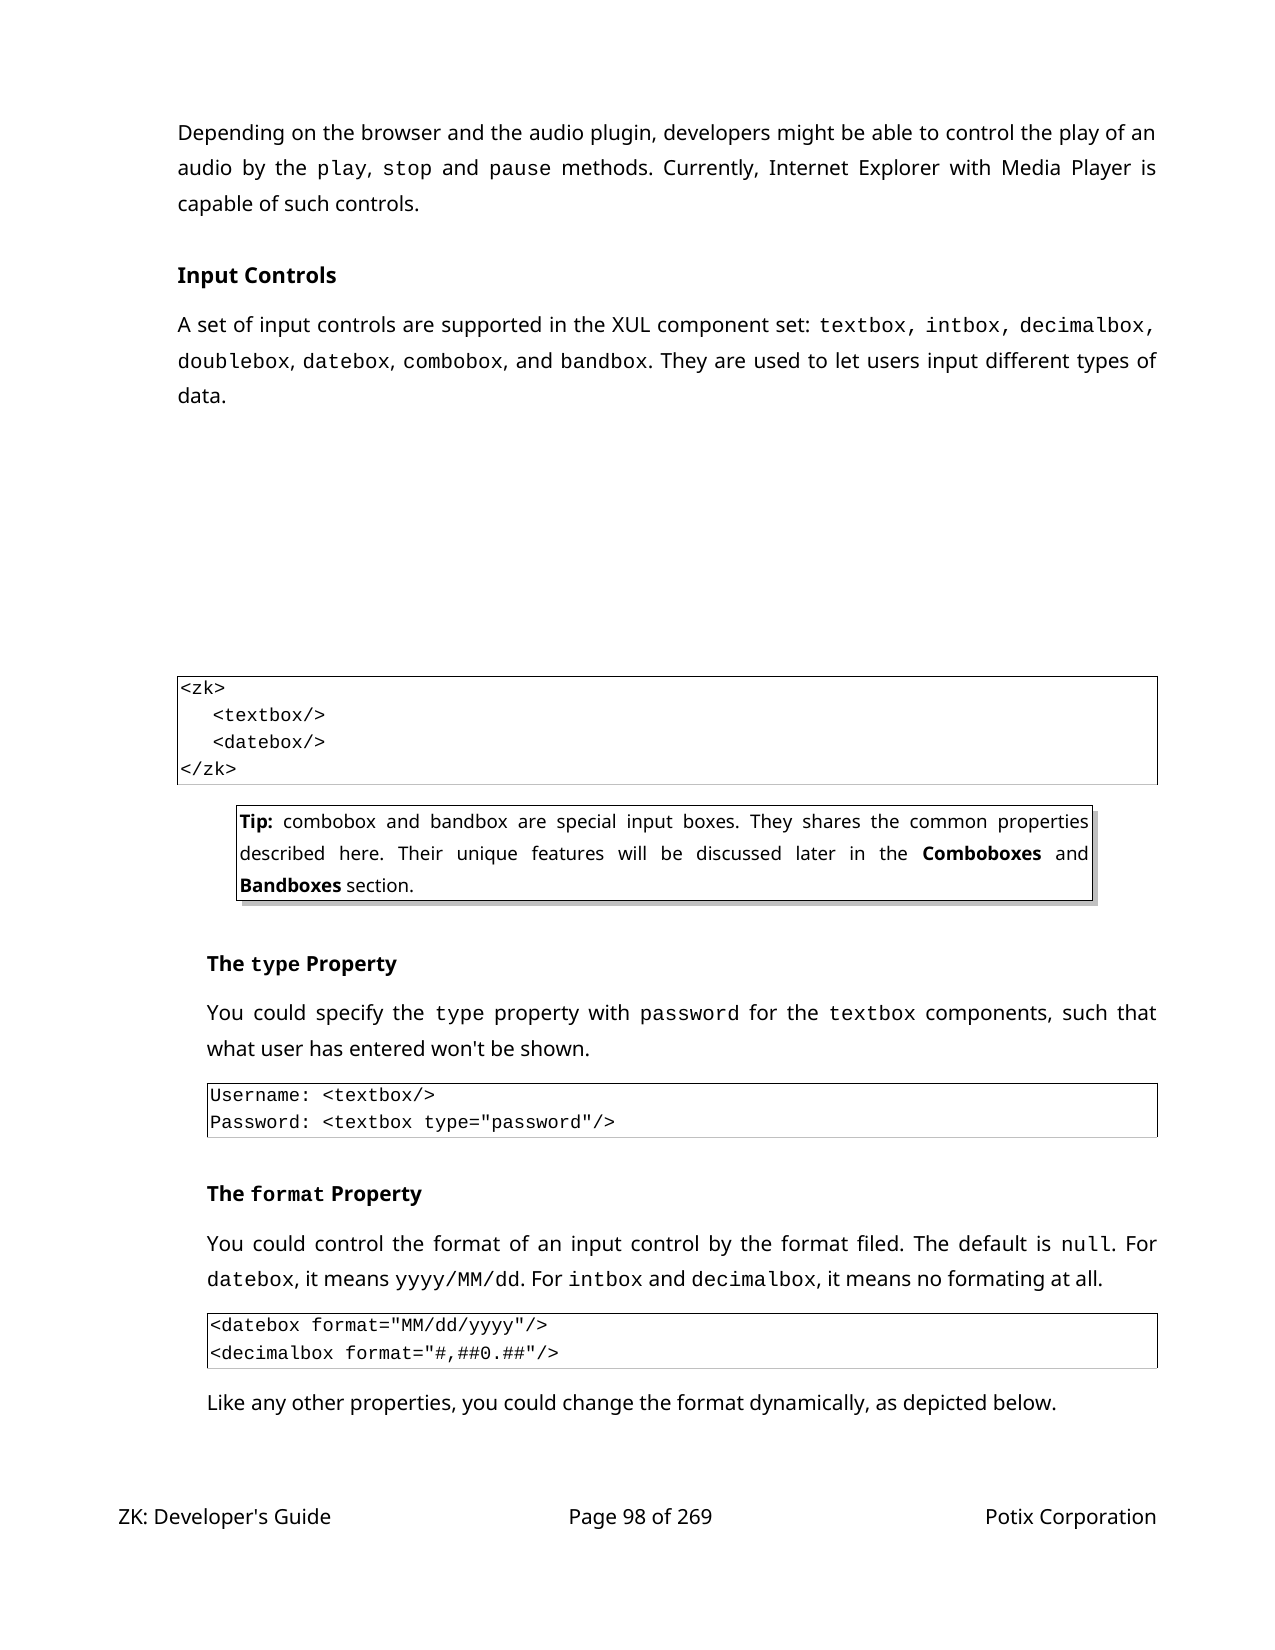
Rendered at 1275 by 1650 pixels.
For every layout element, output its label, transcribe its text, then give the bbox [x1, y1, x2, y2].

text You could control the format of an input control by the format filed. The default is null. For datebox, it means yyyy/MM/dd. For intbox and decimalbox, it means no formating at all. [207, 1229, 1157, 1293]
text </zk> [178, 757, 1157, 784]
subtitle Input Controls [177, 259, 1157, 289]
text <textbox/> [178, 703, 1157, 727]
text Tip: combobox and bandbox are special input boxes. They shares the common properties described here. Their unique features will be discussed later in the Comboboxes and Bandboxes section. [237, 806, 1092, 900]
text <decimalbox format="#,##0.##"/> [208, 1341, 1157, 1368]
subtitle The type Property [207, 949, 1157, 977]
text <datebox/> [178, 730, 1157, 754]
text <datebox format="MM/dd/yyyy"/> [208, 1314, 1157, 1338]
subtitle The format Property [207, 1179, 1157, 1208]
text Depending on the browser and the audio plugin, developers might be able to control the play of an audio by the play, stop and pause methods. Currently, Internet Explorer with Media Player is capable of such controls. [177, 118, 1157, 217]
text Username: <textbox/> [208, 1084, 1157, 1107]
text Like any other properties, you could change the format dynamically, as depicted below. [207, 1388, 1157, 1417]
text You could specify the type property with password for the textbox components, such that what user has entered won't be shown. [207, 998, 1157, 1062]
text <zk> [178, 677, 1157, 700]
text A set of input controls are supported in the XUL component set: textbox, intbox, decimalbox, doublebox, datebox, combobox, and bandbox. They are used to let users input different types of data. [177, 310, 1157, 409]
text Password: <textbox type="password"/> [208, 1110, 1157, 1137]
